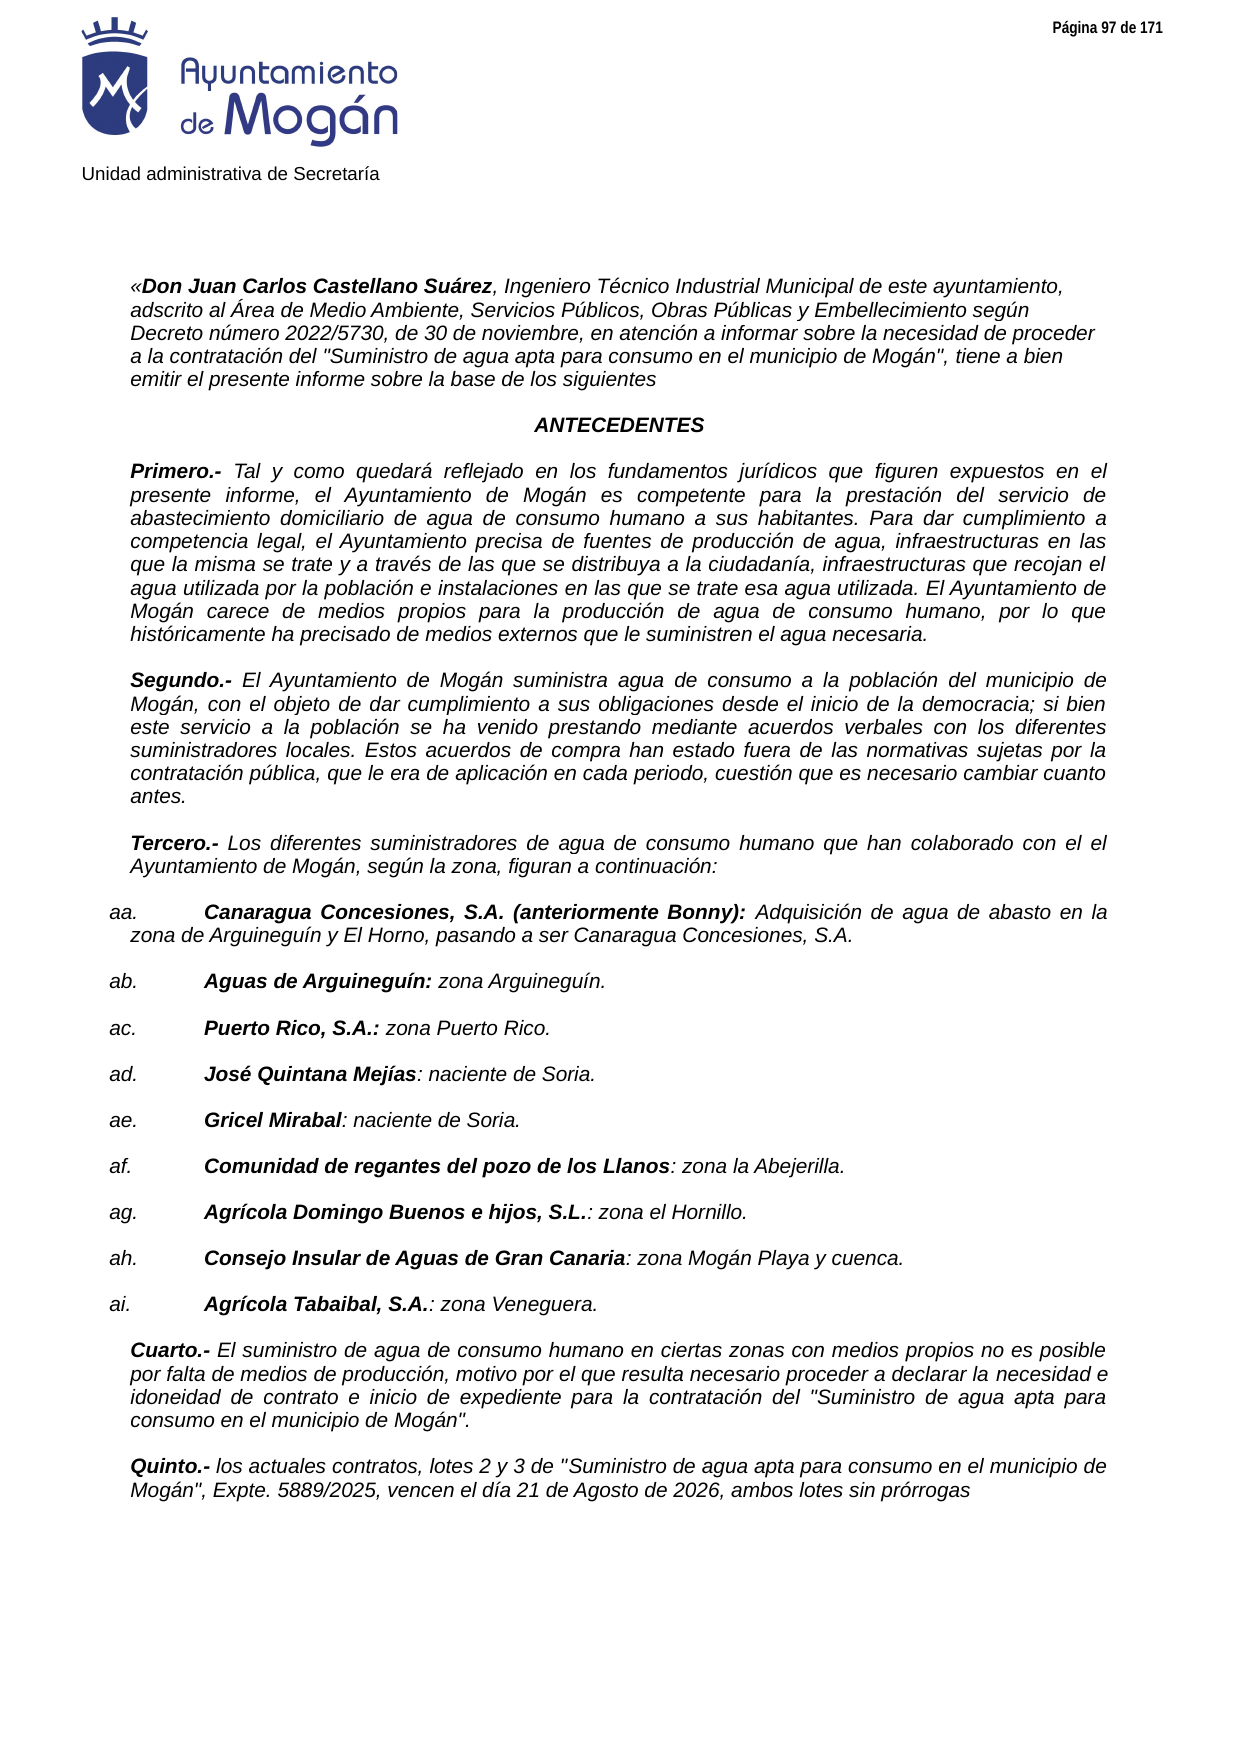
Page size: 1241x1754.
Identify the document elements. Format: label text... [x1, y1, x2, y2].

text Primero.- Tal y como quedará reflejado en los fundamentos jurídicos que figuren expuestos en el presente informe, el Ayuntamiento de Mogán es competente para la prestación del servicio de abastecimiento domiciliario de agua de consumo humano a sus habitantes. Para dar cumplimiento a competencia legal, el Ayuntamiento precisa de fuentes de producción de agua, infraestructuras en las que la misma se trate y a través de las que se distribuya a la ciudadanía, infraestructuras que recojan el agua utilizada por la población e instalaciones en las que se trate esa agua utilizada. El Ayuntamiento de Mogán carece de medios propios para la producción de agua de consumo humano, por lo que históricamente ha precisado de medios externos que le suministren el agua necesaria. [130, 460, 1110, 646]
text ANTECEDENTES [130, 414, 1110, 437]
list Comunidad de regantes del pozo de los Llanos: zona la Abejerilla. [109, 1154, 1110, 1178]
text Cuarto.- El suministro de agua de consumo humano en ciertas zonas con medios propios no es posible por falta de medios de producción, motivo por el que resulta necesario proceder a declarar la necesidad e idoneidad de contrato e inicio de expediente para la contratación del "Suministro de agua apta para consumo en el municipio de Mogán". [130, 1339, 1110, 1432]
list José Quintana Mejías: naciente de Soria. [109, 1062, 1110, 1085]
list Agrícola Tabaibal, S.A.: zona Veneguera. [109, 1293, 1110, 1316]
list Consejo Insular de Aguas de Gran Canaria: zona Mogán Playa y cuenca. [109, 1247, 1110, 1270]
text Quinto.- los actuales contratos, lotes 2 y 3 de "Suministro de agua apta para consumo en el municipio de Mogán", Expte. 5889/2025, vencen el día 21 de Agosto de 2026, ambos lotes sin prórrogas [130, 1455, 1110, 1501]
text «Don Juan Carlos Castellano Suárez, Ingeniero Técnico Industrial Municipal de este ayuntamiento, adscrito al Área de Medio Ambiente, Servicios Públicos, Obras Públicas y Embellecimiento según Decreto número 2022/5730, de 30 de noviembre, en atención a informar sobre la necesidad de proceder a la contratación del "Suministro de agua apta para consumo en el municipio de Mogán", tiene a bien emitir el presente informe sobre la base de los siguientes [130, 275, 1110, 391]
list Canaragua Concesiones, S.A. (anteriormente Bonny): Adquisición de agua de abasto en la zona de Arguineguín y El Horno, pasando a ser Canaragua Concesiones, S.A. [109, 901, 1110, 947]
list Aguas de Arguineguín: zona Arguineguín. [109, 970, 1110, 993]
text Segundo.- El Ayuntamiento de Mogán suministra agua de consumo a la población del municipio de Mogán, con el objeto de dar cumplimiento a sus obligaciones desde el inicio de la democracia; si bien este servicio a la población se ha venido prestando mediante acuerdos verbales con los diferentes suministradores locales. Estos acuerdos de compra han estado fuera de las normativas sujetas por la contratación pública, que le era de aplicación en cada periodo, cuestión que es necesario cambiar cuanto antes. [130, 669, 1110, 808]
list Gricel Mirabal: naciente de Soria. [109, 1108, 1110, 1132]
picture [81, 17, 398, 153]
text Tercero.- Los diferentes suministradores de agua de consumo humano que han colaborado con el el Ayuntamiento de Mogán, según la zona, figuran a continuación: [130, 831, 1110, 878]
list Agrícola Domingo Buenos e hijos, S.L.: zona el Hornillo. [109, 1201, 1110, 1224]
list Puerto Rico, S.A.: zona Puerto Rico. [109, 1016, 1110, 1039]
